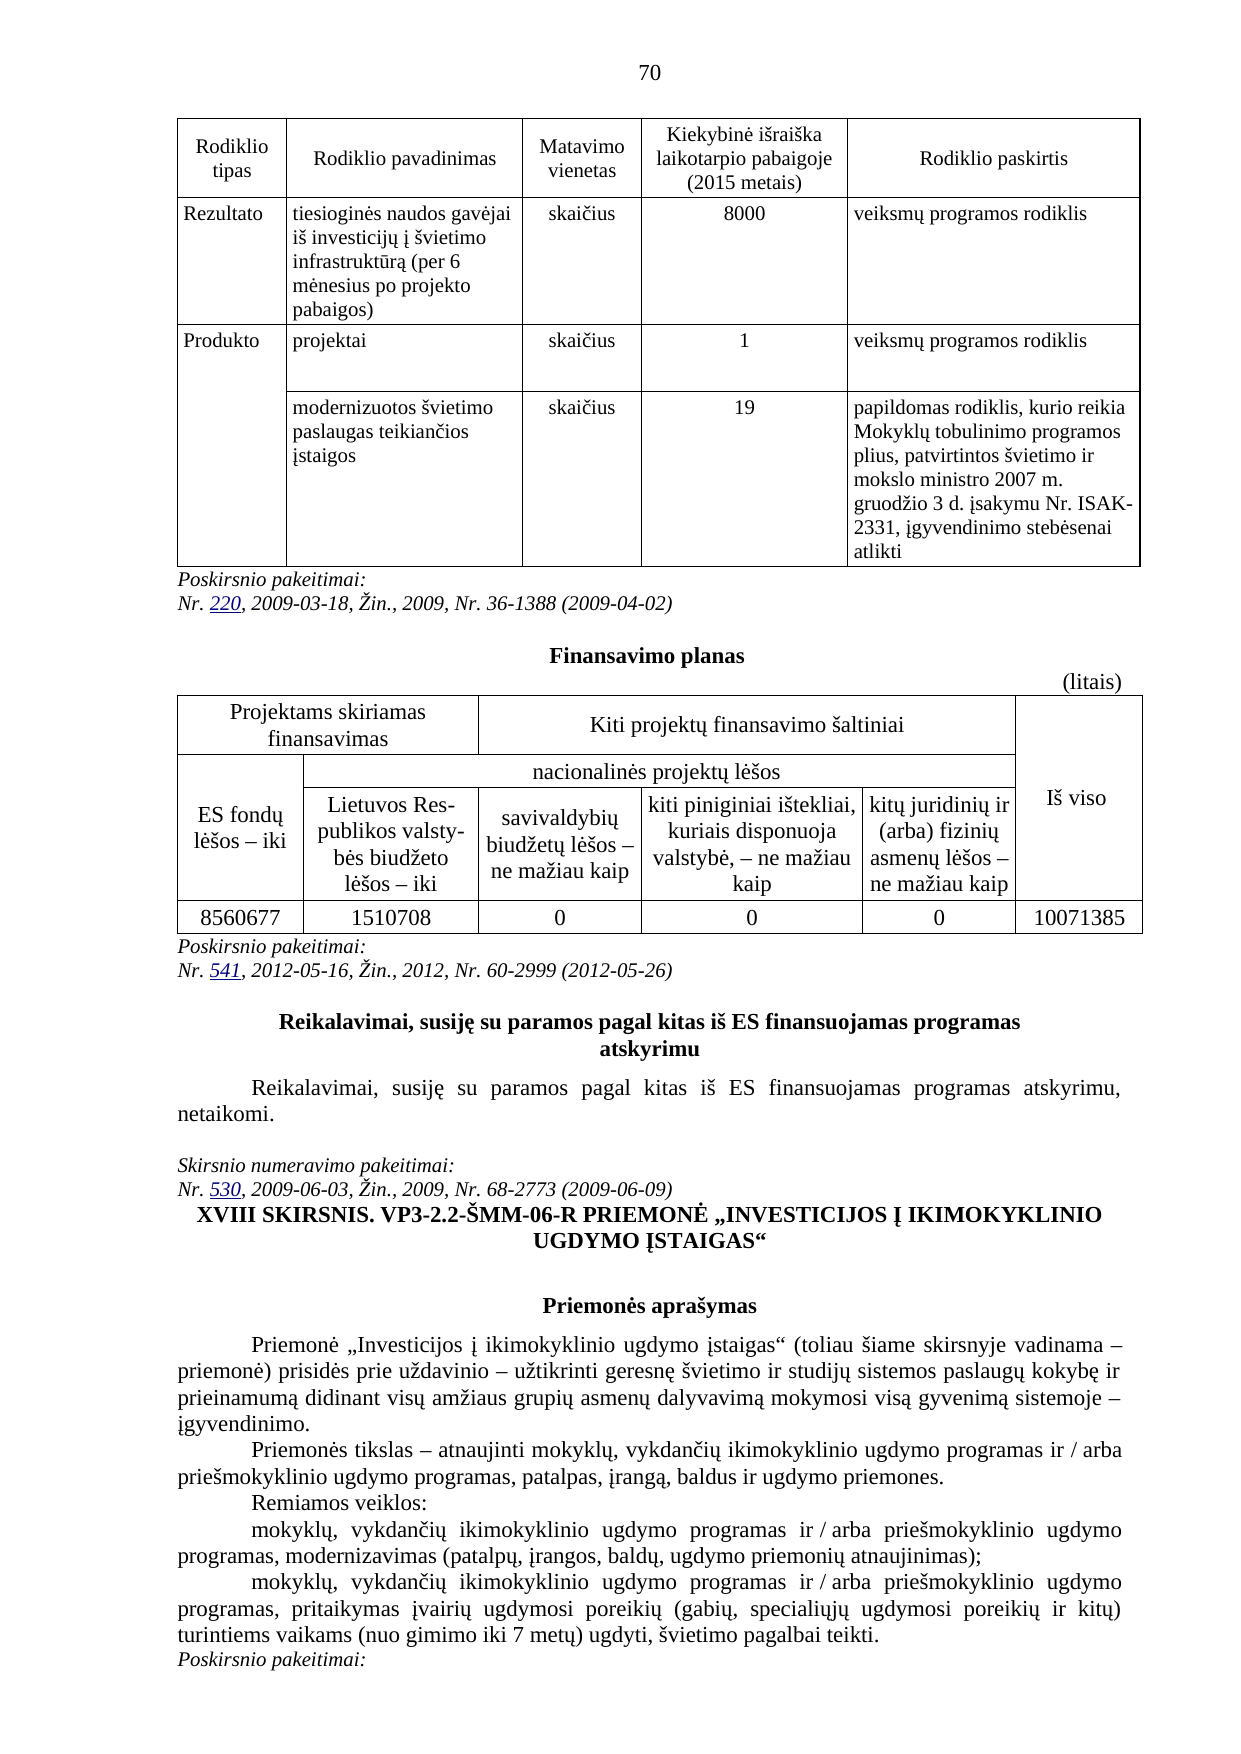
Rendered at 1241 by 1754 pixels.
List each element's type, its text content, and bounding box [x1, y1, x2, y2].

text Poskirsnio pakeitimai: [177, 1647, 1122, 1671]
text Poskirsnio pakeitimai: [177, 567, 1122, 591]
text Reikalavimai, susiję su paramos pagal kitas iš ES finansuojamas programas atskyrimu, netaikomi. [177, 1073, 1122, 1126]
table_cell Rezultato [178, 198, 286, 324]
text Poskirsnio pakeitimai: [177, 934, 1122, 958]
table_header Rodiklio tipas [178, 119, 286, 197]
text Skirsnio numeravimo pakeitimai: [177, 1153, 1122, 1177]
text Priemonės tikslas – atnaujinti mokyklų, vykdančių ikimokyklinio ugdymo programas ir / arba priešmokyklinio ugdymo programas, patalpas, įrangą, baldus ir ugdymo priemones. [177, 1437, 1122, 1489]
table_header Matavimo vienetas [523, 119, 641, 197]
table_cell 19 [642, 392, 847, 566]
table_cell veiksmų programos rodiklis [848, 325, 1139, 391]
text Nr. 220, 2009-03-18, Žin., 2009, Nr. 36-1388 (2009-04-02) [177, 591, 1122, 615]
text Nr. 530, 2009-06-03, Žin., 2009, Nr. 68-2773 (2009-06-09) [177, 1177, 1122, 1201]
table_header Kiekybinė išraiška laikotarpio pabaigoje (2015 metais) [642, 119, 847, 197]
table_cell 0 [863, 901, 1015, 933]
table_cell kitų juridinių ir (arba) fizinių asmenų lėšos – ne mažiau kaip [863, 788, 1015, 899]
table_cell 1510708 [304, 901, 478, 933]
table_cell veiksmų programos rodiklis [848, 198, 1139, 324]
text Priemonės aprašymas [177, 1292, 1122, 1319]
table_cell tiesioginės naudos gavėjai iš investicijų į švietimo infrastruktūrą (per 6 mėnesius po projekto pabaigos) [287, 198, 522, 324]
table_cell 0 [642, 901, 862, 933]
table_header Rodiklio pavadinimas [287, 119, 522, 197]
table_cell savivaldybių biudžetų lėšos – ne mažiau kaip [479, 788, 641, 899]
text Remiamos veiklos: [177, 1489, 1122, 1516]
table_cell ES fondų lėšos – iki [178, 755, 303, 899]
table_cell nacionalinės projektų lėšos [304, 755, 1015, 787]
table_cell 0 [479, 901, 641, 933]
table_header Iš viso [1016, 696, 1142, 899]
table_cell 8560677 [178, 901, 303, 933]
table_cell projektai [287, 325, 522, 391]
table_cell modernizuotos švietimo paslaugas teikiančios įstaigos [287, 392, 522, 566]
table_cell papildomas rodiklis, kurio reikia Mokyklų tobulinimo programos plius, patvirtintos švietimo ir mokslo ministro 2007 m. gruodžio 3 d. įsakymu Nr. ISAK-2331, įgyvendinimo stebėsenai atlikti [848, 392, 1139, 566]
text XVIII SKIRSNIS. VP3-2.2-ŠMM-06-R PRIEMONĖ „INVESTICIJOS Į IKIMOKYKLINIO UGDYMO ĮSTAIGAS“ [177, 1201, 1122, 1253]
table_cell skaičius [523, 198, 641, 324]
table_cell skaičius [523, 325, 641, 391]
table_cell kiti piniginiai ištekliai, kuriais disponuoja valstybė, – ne mažiau kaip [642, 788, 862, 899]
text Reikalavimai, susiję su paramos pagal kitas iš ES finansuojamas programas atskyrimu [177, 1008, 1122, 1061]
table_cell skaičius [523, 392, 641, 566]
table_header Projektams skiriamas finansavimas [178, 696, 478, 754]
text mokyklų, vykdančių ikimokyklinio ugdymo programas ir / arba priešmokyklinio ugdymo programas, modernizavimas (patalpų, įrangos, baldų, ugdymo priemonių atnaujinimas); [177, 1516, 1122, 1568]
table_header Rodiklio paskirtis [848, 119, 1139, 197]
text (litais) [177, 668, 1122, 694]
text Finansavimo planas [177, 642, 1122, 668]
table_cell 10071385 [1016, 901, 1142, 933]
text mokyklų, vykdančių ikimokyklinio ugdymo programas ir / arba priešmokyklinio ugdymo programas, pritaikymas įvairių ugdymosi poreikių (gabių, specialiųjų ugdymosi poreikių ir kitų) turintiems vaikams (nuo gimimo iki 7 metų) ugdyti, švietimo pagalbai teikti. [177, 1568, 1122, 1647]
text Nr. 541, 2012-05-16, Žin., 2012, Nr. 60-2999 (2012-05-26) [177, 958, 1122, 982]
table_cell 1 [642, 325, 847, 391]
table_header Kiti projektų finansavimo šaltiniai [479, 696, 1015, 754]
table_cell Produkto [178, 325, 286, 566]
table_cell Lietuvos Res­publikos valsty­bės biudžeto lėšos – iki [304, 788, 478, 899]
table_cell 8000 [642, 198, 847, 324]
text Priemonė „Investicijos į ikimokyklinio ugdymo įstaigas“ (toliau šiame skirsnyje vadinama – priemonė) prisidės prie uždavinio – užtikrinti geresnę švietimo ir studijų sistemos paslaugų kokybę ir prieinamumą didinant visų amžiaus grupių asmenų dalyvavimą mokymosi visą gyvenimą sistemoje – įgyvendinimo. [177, 1331, 1122, 1437]
